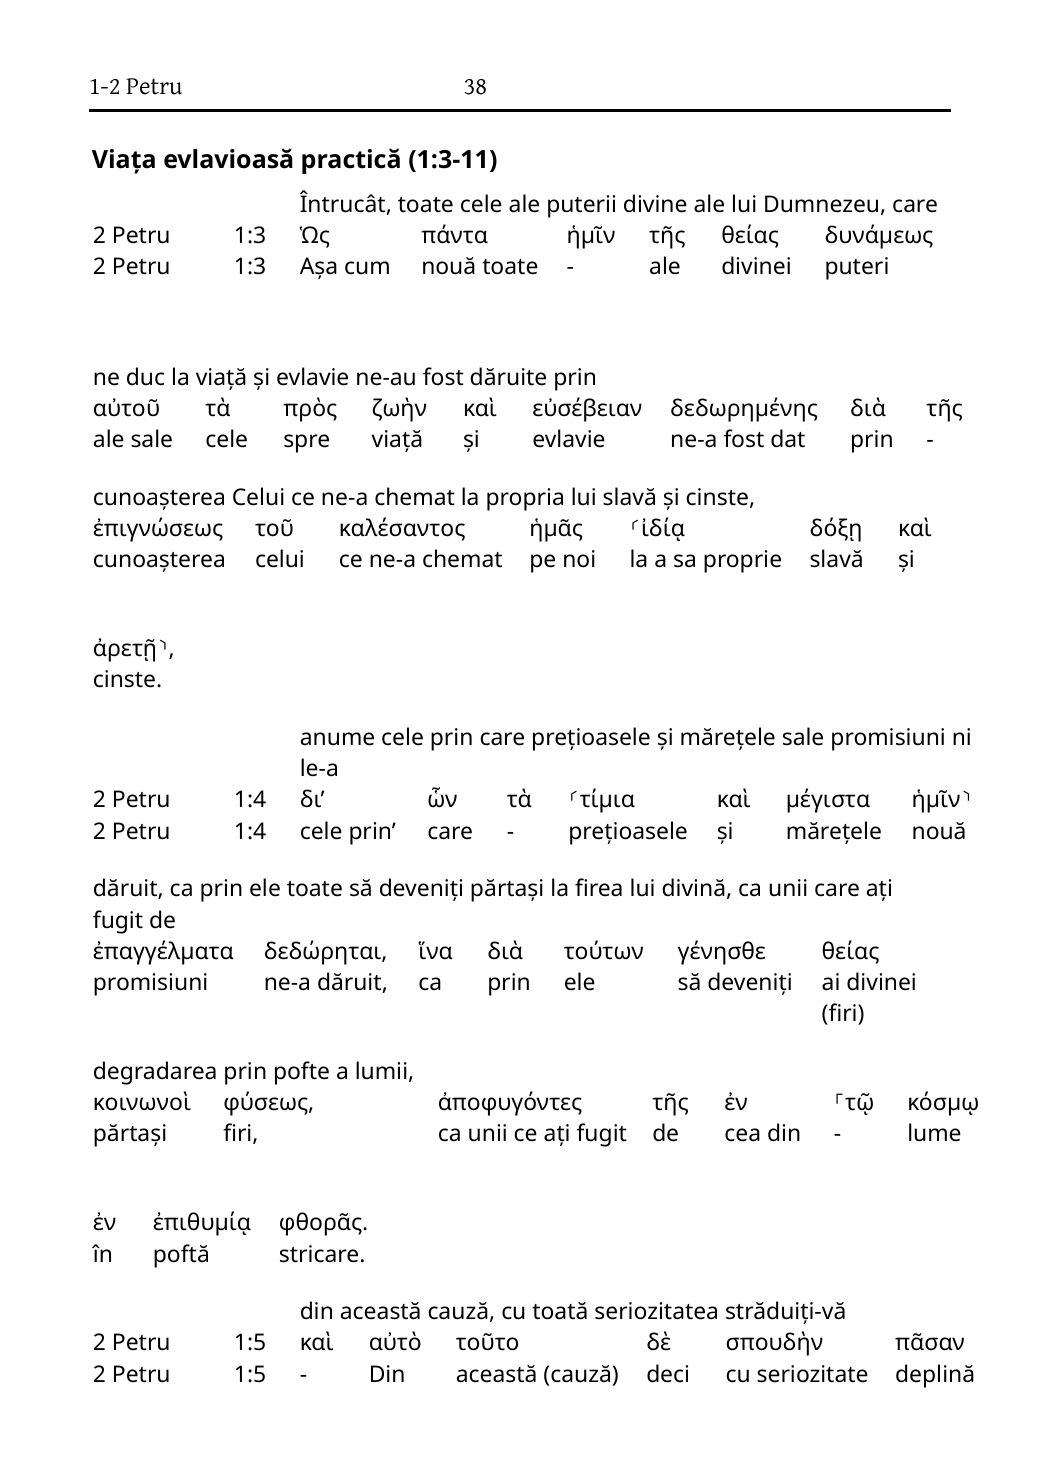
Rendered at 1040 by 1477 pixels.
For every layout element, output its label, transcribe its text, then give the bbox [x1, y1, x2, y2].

table_cell ἐπιθυμίᾳ [149, 1206, 274, 1237]
table_cell ca [414, 966, 483, 1028]
table_cell lume [903, 1118, 1011, 1149]
table_cell prețioasele [564, 815, 712, 846]
table_cell slavă [805, 543, 894, 574]
table_cell promisiuni [89, 966, 259, 1028]
table_header [230, 188, 295, 219]
table_header cunoașterea Celui ce ne-a chemat la propria lui slavă și cinste, [89, 481, 963, 512]
table_cell τὰ [503, 784, 564, 815]
table_cell 2 Petru [89, 1358, 229, 1389]
table_cell σπουδὴν [721, 1326, 891, 1358]
table_cell αὐτὸ [364, 1326, 451, 1358]
table_cell τῆς [648, 1086, 720, 1117]
table_cell ⸂ἰδίᾳ [625, 512, 805, 543]
table_cell μέγιστα [781, 784, 907, 815]
table_cell 2 Petru [89, 815, 229, 846]
table_cell poftă [149, 1238, 274, 1269]
table_cell ἡμῖν [562, 219, 645, 250]
table_cell viață [367, 423, 459, 454]
table_cell ce ne-a chemat [335, 543, 525, 574]
table_cell cele prin’ [295, 815, 423, 846]
table_cell 2 Petru [89, 219, 229, 250]
table_header [89, 601, 199, 632]
table_cell ἡμῖν⸃ [907, 784, 997, 815]
table_cell ζωὴν [367, 392, 459, 423]
table_cell de [648, 1118, 720, 1149]
table_cell cele [201, 423, 279, 454]
table_cell ἀρετῇ⸃, [89, 632, 199, 663]
table_header [275, 1175, 405, 1206]
table_cell mărețele [781, 815, 907, 846]
subtitle Viața evlavioasă practică (1:3-11) [92, 141, 948, 175]
table_cell δι’ [295, 784, 423, 815]
table_cell φθορᾶς. [275, 1206, 405, 1237]
table_cell pe noi [525, 543, 625, 574]
table_cell θείας [817, 935, 945, 966]
table_cell această (cauză) [451, 1358, 642, 1389]
table_cell prin [483, 966, 559, 1028]
table_cell stricare. [275, 1238, 405, 1269]
table_cell - [922, 423, 994, 454]
table_cell și [459, 423, 528, 454]
table_cell καὶ [459, 392, 528, 423]
table_header [149, 1175, 274, 1206]
table_cell firi, [219, 1118, 433, 1149]
table_cell nouă [907, 815, 997, 846]
table_header anume cele prin care prețioasele și mărețele sale promisiuni ni le-a [295, 721, 997, 783]
table_cell Ὡς [295, 219, 417, 250]
table_cell ἐν [720, 1086, 829, 1117]
table_cell în [89, 1238, 148, 1269]
table_cell δόξῃ [805, 512, 894, 543]
table_cell δεδώρηται, [259, 935, 414, 966]
table_header ne duc la viață și evlavie ne-au fost dăruite prin [89, 361, 994, 392]
table_header [89, 188, 229, 219]
table_cell cinste. [89, 663, 199, 694]
table_cell - [562, 250, 645, 282]
table_cell deplină [891, 1358, 1003, 1389]
table_cell γένησθε [673, 935, 817, 966]
table_cell θείας [717, 219, 820, 250]
table_cell καὶ [295, 1326, 364, 1358]
table_cell ale [645, 250, 717, 282]
table_cell Din [364, 1358, 451, 1389]
table_cell ca unii ce ați fugit [434, 1118, 648, 1149]
table_cell ale sale [89, 423, 201, 454]
table_cell τοῦτο [451, 1326, 642, 1358]
table_cell 1:5 [230, 1326, 295, 1358]
table_cell τῆς [645, 219, 717, 250]
table_cell εὐσέβειαν [528, 392, 666, 423]
table_cell φύσεως, [219, 1086, 433, 1117]
table_cell διὰ [846, 392, 922, 423]
table_cell cu seriozitate [721, 1358, 891, 1389]
table_cell 2 Petru [89, 1326, 229, 1358]
table_cell deci [642, 1358, 721, 1389]
table_cell 1:3 [230, 219, 295, 250]
table_cell ἵνα [414, 935, 483, 966]
table_cell 1:4 [230, 784, 295, 815]
table_cell ai divinei (firi) [817, 966, 945, 1028]
table_cell ne-a fost dat [666, 423, 846, 454]
table_cell ὧν [423, 784, 502, 815]
table_header din această cauză, cu toată seriozitatea străduiți-vă [295, 1295, 1003, 1326]
table_cell ἐπαγγέλματα [89, 935, 259, 966]
table_cell divinei [717, 250, 820, 282]
table_cell κόσμῳ [903, 1086, 1011, 1117]
table_cell celui [251, 543, 334, 574]
table_cell καὶ [713, 784, 781, 815]
table_cell prin [846, 423, 922, 454]
table_cell πρὸς [279, 392, 367, 423]
table_cell care [423, 815, 502, 846]
table_cell δεδωρημένης [666, 392, 846, 423]
table_cell τοῦ [251, 512, 334, 543]
table_header [230, 721, 295, 783]
table_cell 2 Petru [89, 784, 229, 815]
table_cell πᾶσαν [891, 1326, 1003, 1358]
table_cell părtași [89, 1118, 219, 1149]
table_header [89, 1175, 148, 1206]
table_cell și [894, 543, 963, 574]
table_header [89, 1295, 229, 1326]
table_cell 1:4 [230, 815, 295, 846]
table_cell ἐπιγνώσεως [89, 512, 251, 543]
table_cell ele [559, 966, 673, 1028]
table_cell cunoașterea [89, 543, 251, 574]
table_cell - [295, 1358, 364, 1389]
table_header Întrucât, toate cele ale puterii divine ale lui Dumnezeu, care [295, 188, 961, 219]
table_cell ⸂τίμια [564, 784, 712, 815]
table_cell διὰ [483, 935, 559, 966]
table_cell la a sa proprie [625, 543, 805, 574]
table_cell nouă toate [417, 250, 562, 282]
table_cell puteri [820, 250, 961, 282]
table_header [89, 721, 229, 783]
table_header degradarea prin pofte a lumii, [89, 1055, 1011, 1086]
table_cell ἐν [89, 1206, 148, 1237]
table_cell 1:3 [230, 250, 295, 282]
table_cell ἡμᾶς [525, 512, 625, 543]
table_cell καὶ [894, 512, 963, 543]
table_cell - [503, 815, 564, 846]
table_cell ἀποφυγόντες [434, 1086, 648, 1117]
table_cell αὐτοῦ [89, 392, 201, 423]
table_cell 2 Petru [89, 250, 229, 282]
table_cell cea din [720, 1118, 829, 1149]
table_cell κοινωνοὶ [89, 1086, 219, 1117]
table_cell τούτων [559, 935, 673, 966]
table_cell καλέσαντος [335, 512, 525, 543]
table_header [230, 1295, 295, 1326]
table_cell evlavie [528, 423, 666, 454]
table_cell ne-a dăruit, [259, 966, 414, 1028]
table_cell δυνάμεως [820, 219, 961, 250]
table_header dăruit, ca prin ele toate să deveniți părtași la firea lui divină, ca unii care ați fugit de [89, 872, 945, 935]
table_cell δὲ [642, 1326, 721, 1358]
table_cell spre [279, 423, 367, 454]
table_cell să deveniți [673, 966, 817, 1028]
table_cell τὰ [201, 392, 279, 423]
table_cell πάντα [417, 219, 562, 250]
table_cell Așa cum [295, 250, 417, 282]
table_cell - [829, 1118, 903, 1149]
table_cell și [713, 815, 781, 846]
table_cell 1:5 [230, 1358, 295, 1389]
table_cell ⸀τῷ [829, 1086, 903, 1117]
table_cell τῆς [922, 392, 994, 423]
